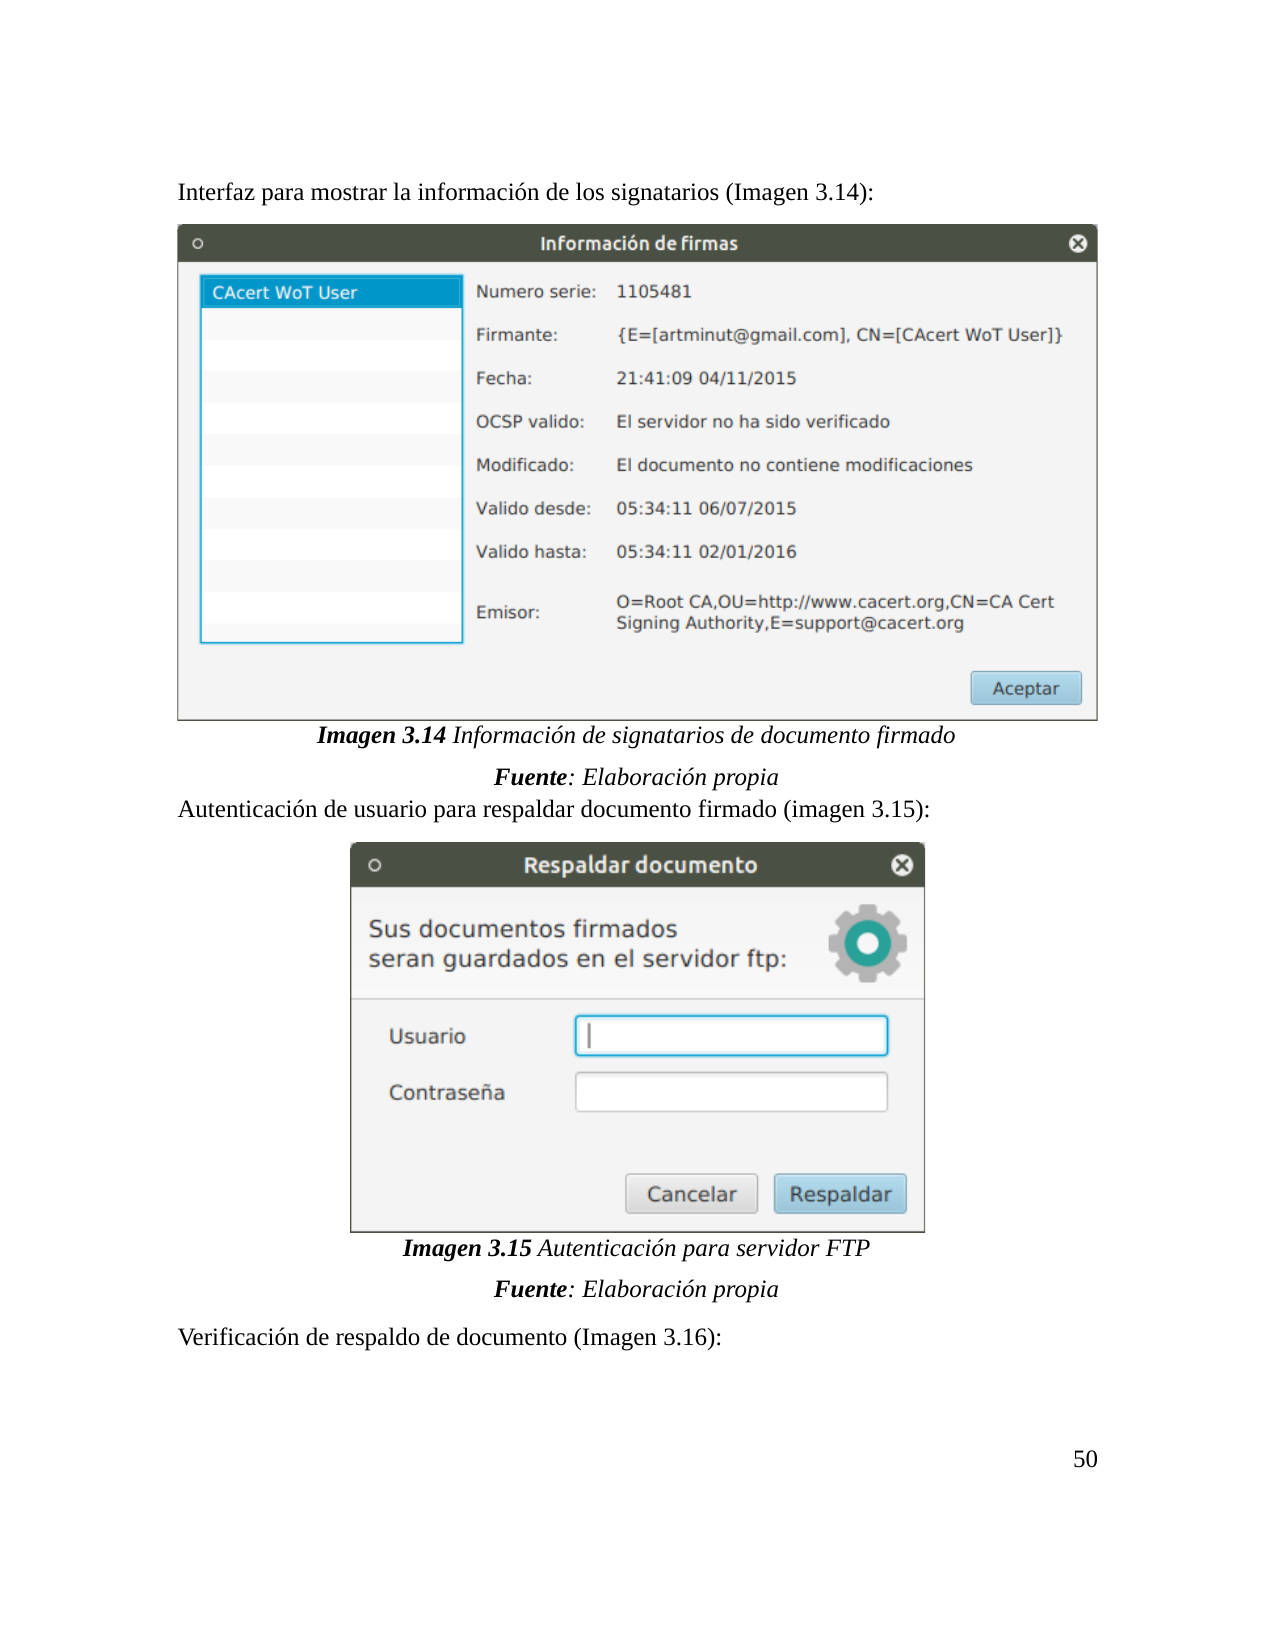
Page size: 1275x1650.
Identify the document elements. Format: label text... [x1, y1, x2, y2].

text Imagen 3.15 Autenticación para servidor FTP [350, 1233, 925, 1262]
picture [177, 224, 1098, 721]
text Interfaz para mostrar la información de los signatarios (Imagen 3.14): [177, 177, 1098, 206]
text [177, 749, 1098, 762]
text Fuente: Elaboración propia [350, 1274, 925, 1303]
picture [350, 842, 926, 1233]
text Autenticación de usuario para respaldar documento firmado (imagen 3.15): [177, 790, 1098, 823]
text Fuente: Elaboración propia [177, 762, 1098, 790]
text Verificación de respaldo de documento (Imagen 3.16): [177, 1322, 1098, 1350]
text Imagen 3.14 Información de signatarios de documento firmado [177, 721, 1098, 749]
